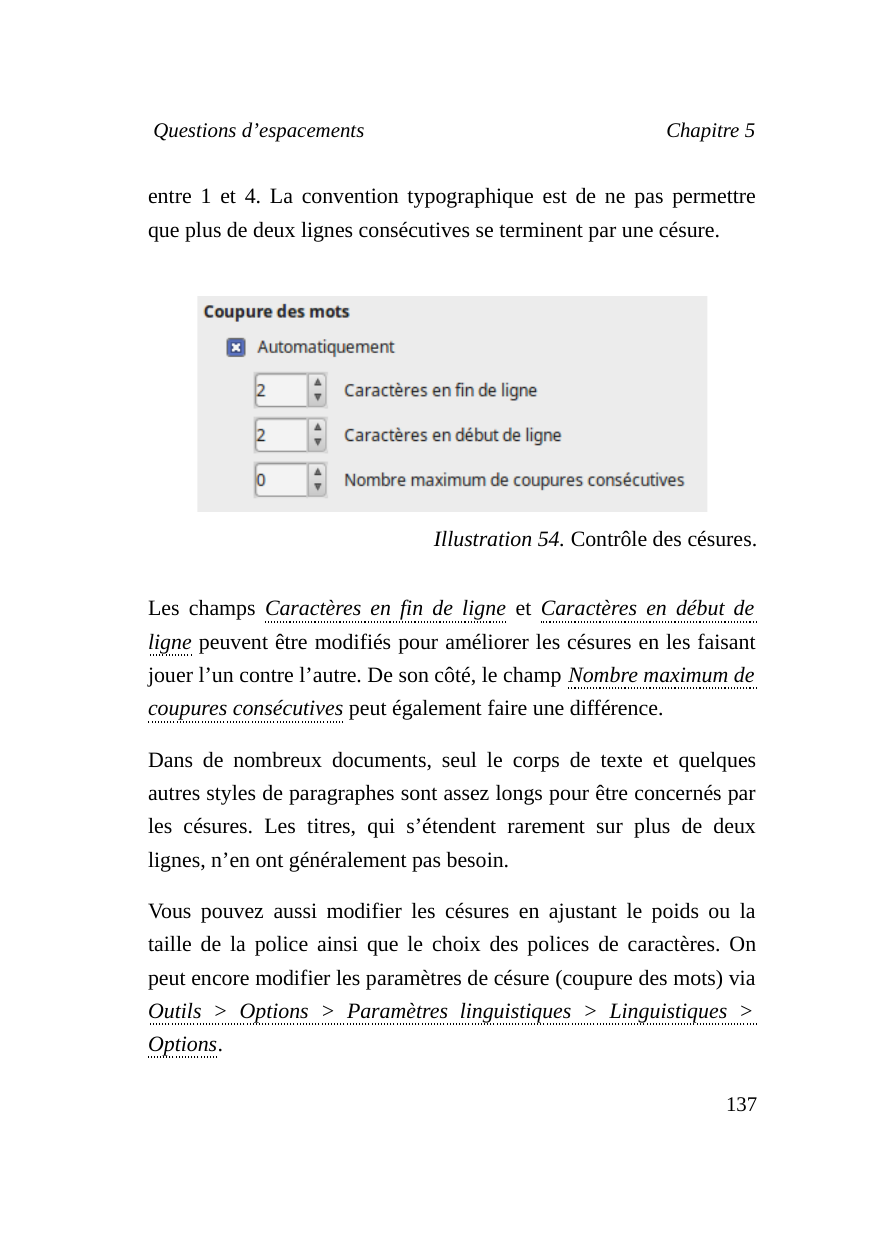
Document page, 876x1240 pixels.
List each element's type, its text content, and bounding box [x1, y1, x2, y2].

subtitle Contrôle des césures. [148, 526, 757, 551]
picture [197, 296, 708, 512]
text Dans de nombreux documents, seul le corps de texte et quelques autres styles de paragraphes sont assez longs pour être concernés par les césures. Les titres, qui s’étendent rarement sur plus de deux lignes, n’en ont généralement pas besoin. [148, 740, 757, 874]
text Vous pouvez aussi modifier les césures en ajustant le poids ou la taille de la police ainsi que le choix des polices de caractères. On peut encore modifier les paramètres de césure (coupure des mots) via Outils > Options > Paramètres linguistiques > Linguistiques > Options. [148, 892, 757, 1058]
text entre 1 et 4. La convention typographique est de ne pas permettre que plus de deux lignes consécutives se terminent par une césure. [148, 177, 757, 244]
text Les champs Caractères en fin de ligne et Caractères en début de ligne peuvent être modifiés pour améliorer les césures en les faisant jouer l’un contre l’autre. De son côté, le champ Nombre maximum de coupures consécutives peut également faire une différence. [148, 589, 757, 722]
